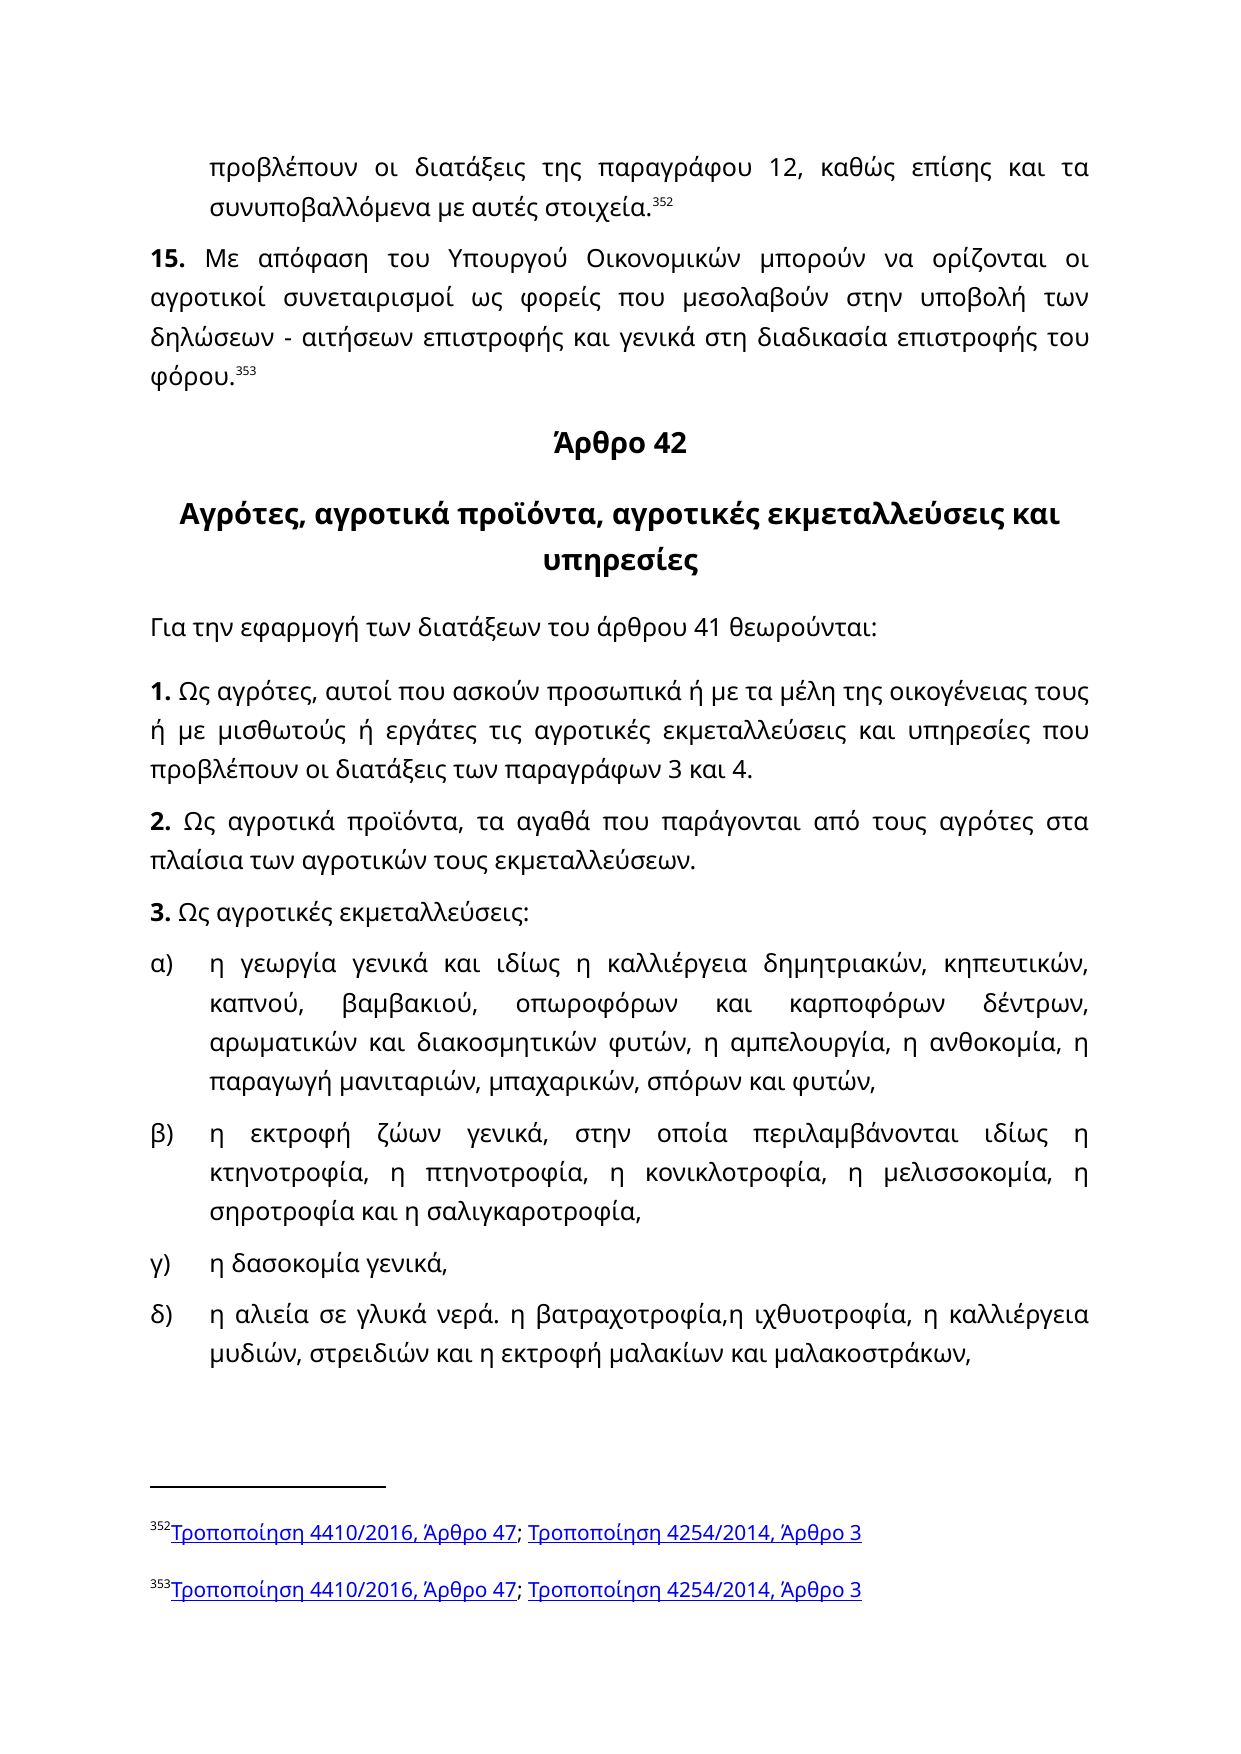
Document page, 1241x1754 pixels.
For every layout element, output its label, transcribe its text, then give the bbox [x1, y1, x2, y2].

list γ) η δασοκομία γενικά, [150, 1245, 1090, 1279]
text Για την εφαρμογή των διατάξεων του άρθρου 41 θεωρούνται: [150, 609, 1090, 643]
list δ) η αλιεία σε γλυκά νερά. η βατραχοτροφία,η ιχθυοτροφία, η καλλιέργεια μυδιών, στρειδιών και η εκτροφή μαλακίων και μαλακοστράκων, [150, 1297, 1090, 1370]
text 15. Με απόφαση του Υπουργού Οικονομικών μπορούν να ορίζονται οι αγροτικοί συνεταιρισμοί ως φορείς που μεσολαβούν στην υποβολή των δηλώσεων - αιτήσεων επιστροφής και γενικά στη διαδικασία επιστροφής του φόρου. [150, 241, 1090, 392]
list προβλέπουν οι διατάξεις της παραγράφου 12, καθώς επίσης και τα συνυποβαλλόμενα με αυτές στοιχεία. [150, 150, 1090, 223]
text 3. Ως αγροτικές εκμεταλλεύσεις: [150, 894, 1090, 928]
text 2. Ως αγροτικά προϊόντα, τα αγαθά που παράγονται από τους αγρότες στα πλαίσια των αγροτικών τους εκμεταλλεύσεων. [150, 803, 1090, 877]
list α) η γεωργία γενικά και ιδίως η καλλιέργεια δημητριακών, κηπευτικών, καπνού, βαμβακιού, οπωροφόρων και καρποφόρων δέντρων, αρωματικών και διακοσμητικών φυτών, η αμπελουργία, η ανθοκομία, η παραγωγή μανιταριών, μπαχαρικών, σπόρων και φυτών, [150, 946, 1090, 1098]
subtitle Άρθρο 42 [150, 422, 1090, 462]
text 1. Ως αγρότες, αυτοί που ασκούν προσωπικά ή με τα μέλη της οικογένειας τους ή με μισθωτούς ή εργάτες τις αγροτικές εκμεταλλεύσεις και υπηρεσίες που προβλέπουν οι διατάξεις των παραγράφων 3 και 4. [150, 673, 1090, 786]
subtitle Αγρότες, αγροτικά προϊόντα, αγροτικές εκμεταλλεύσεις και υπηρεσίες [150, 493, 1090, 578]
text Τροποποίηση 4410/2016, Άρθρο 47; Τροποποίηση 4254/2014, Άρθρο 3 [150, 1518, 1090, 1546]
list β) η εκτροφή ζώων γενικά, στην οποία περιλαμβάνονται ιδίως η κτηνοτροφία, η πτηνοτροφία, η κονικλοτροφία, η μελισσοκομία, η σηροτροφία και η σαλιγκαροτροφία, [150, 1115, 1090, 1228]
text Τροποποίηση 4410/2016, Άρθρο 47; Τροποποίηση 4254/2014, Άρθρο 3 [150, 1576, 1090, 1604]
